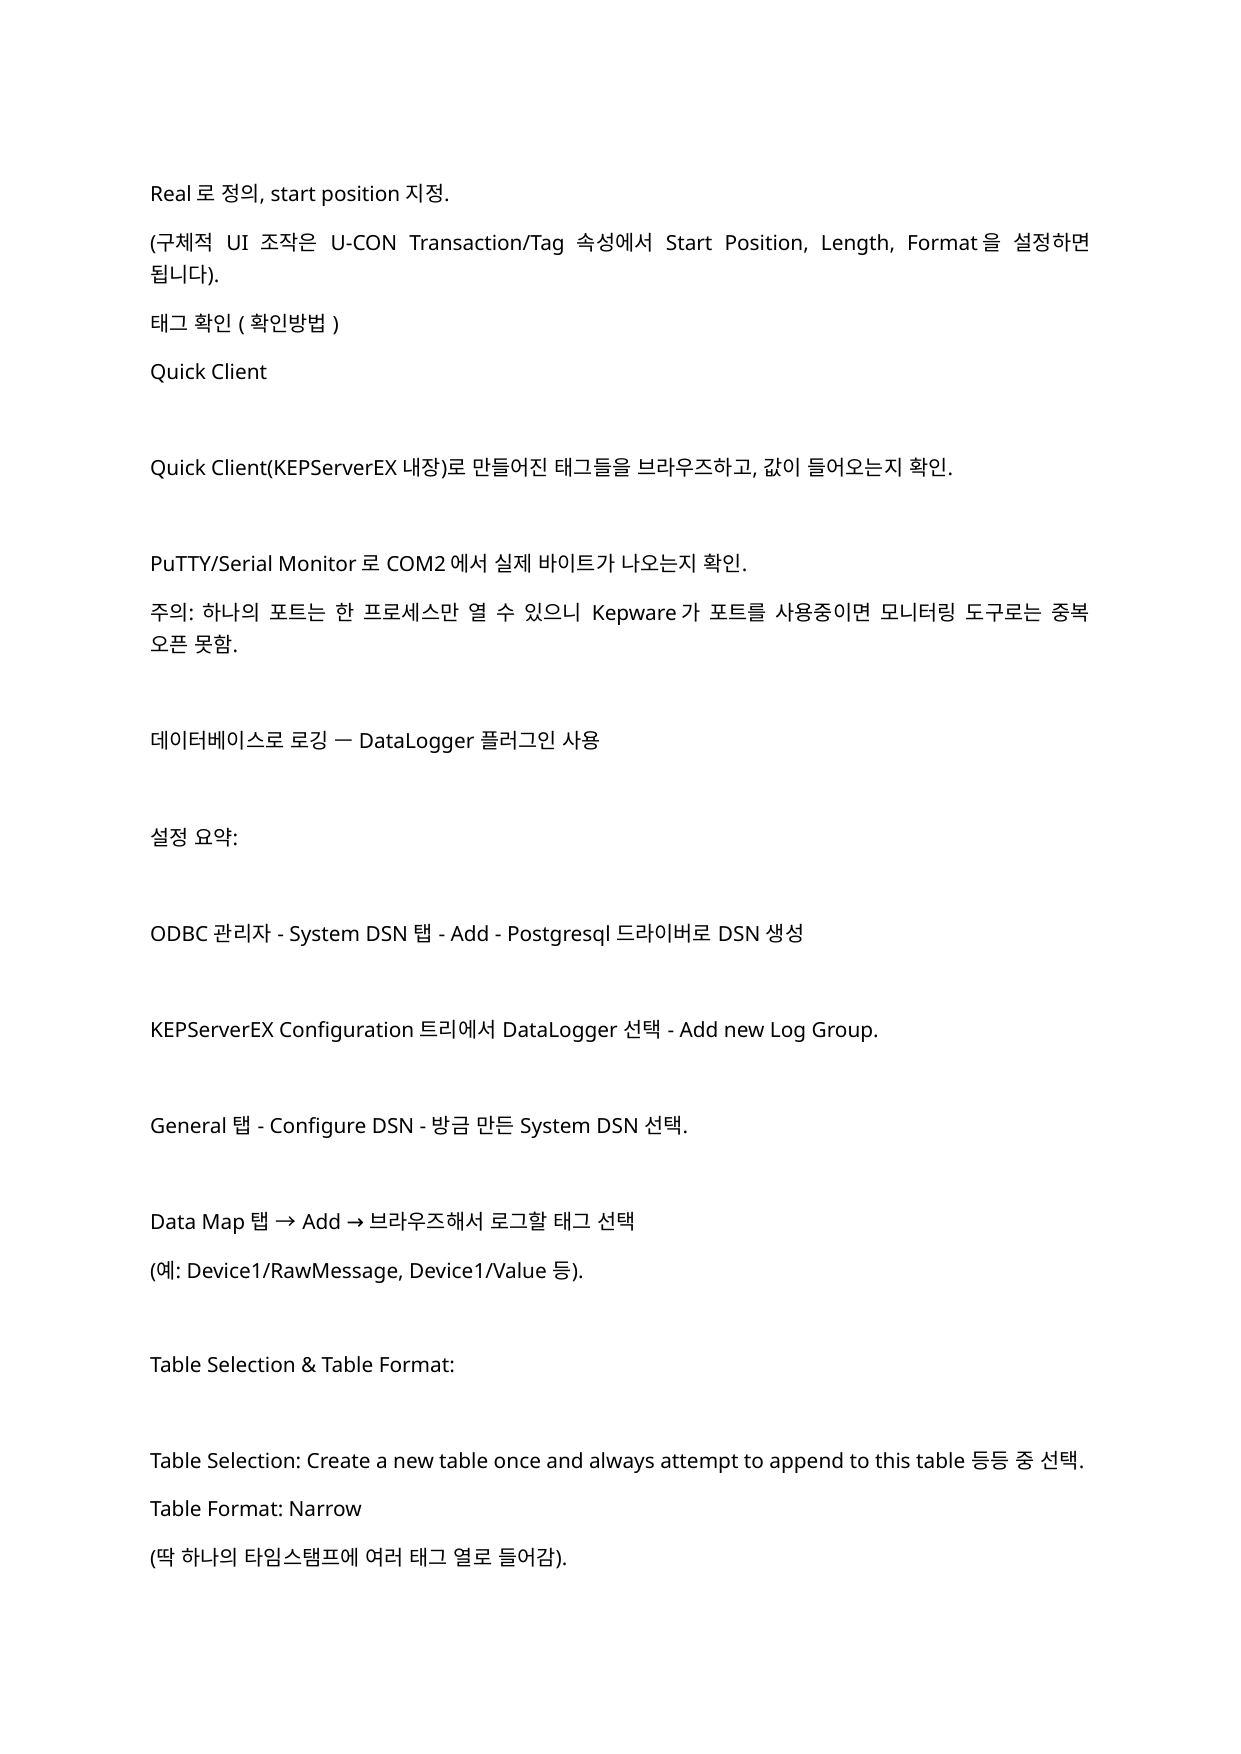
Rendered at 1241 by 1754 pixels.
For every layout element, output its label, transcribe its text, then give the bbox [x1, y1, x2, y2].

text (구체적 UI 조작은 U-CON Transaction/Tag 속성에서 Start Position, Length, Format을 설정하면 됩니다). [150, 226, 1090, 289]
text General 탭 - Configure DSN - 방금 만든 System DSN 선택. [150, 1109, 1090, 1139]
text (예: Device1/RawMessage, Device1/Value 등). [150, 1254, 1090, 1285]
text 주의: 하나의 포트는 한 프로세스만 열 수 있으니 Kepware가 포트를 사용중이면 모니터링 도구로는 중복 오픈 못함. [150, 596, 1090, 659]
text 태그 확인 ( 확인방법 ) [150, 308, 1090, 338]
text Table Selection: Create a new table once and always attempt to append to this table 등등 중 선택. [150, 1445, 1090, 1475]
text KEPServerEX Configuration 트리에서 DataLogger 선택 - Add new Log Group. [150, 1013, 1090, 1043]
text Table Format: Narrow [150, 1494, 1090, 1522]
text Quick Client [150, 357, 1090, 385]
text Quick Client(KEPServerEX 내장)로 만들어진 태그들을 브라우즈하고, 값이 들어오는지 확인. [150, 451, 1090, 481]
text PuTTY/Serial Monitor로 COM2에서 실제 바이트가 나오는지 확인. [150, 547, 1090, 577]
text (딱 하나의 타임스탬프에 여러 태그 열로 들어감). [150, 1541, 1090, 1571]
text Real로 정의, start position 지정. [150, 177, 1090, 207]
text Table Selection & Table Format: [150, 1351, 1090, 1379]
text Data Map 탭 → Add → 브라우즈해서 로그할 태그 선택 [150, 1205, 1090, 1236]
text 데이터베이스로 로깅 — DataLogger 플러그인 사용 [150, 725, 1090, 755]
text ODBC 관리자 - System DSN 탭 - Add - Postgresql 드라이버로 DSN 생성 [150, 917, 1090, 947]
text 설정 요약: [150, 821, 1090, 851]
